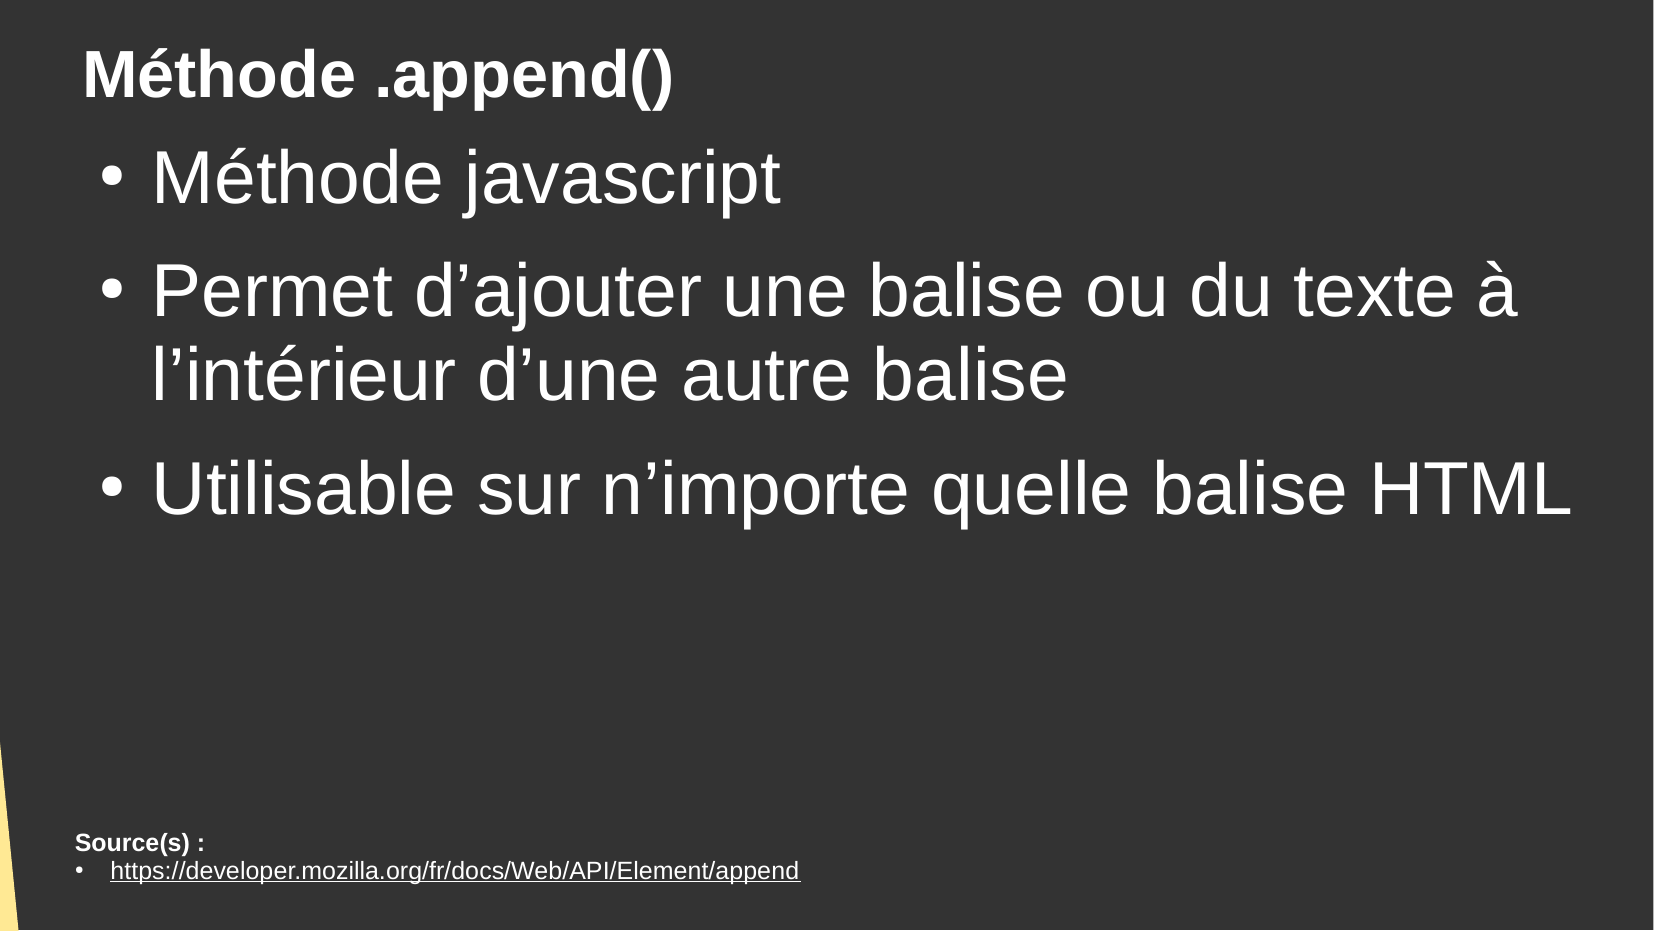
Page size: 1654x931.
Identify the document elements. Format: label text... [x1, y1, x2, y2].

list Méthode javascript Permet d’ajouter une balise ou du texte à l’intérieur d’une autre balise Utilisable sur n’importe quelle balise HTML [80, 135, 1619, 721]
text_box [0, 742, 19, 931]
text_box Source(s) : https://developer.mozilla.org/fr/docs/Web/API/Element/append [60, 821, 1546, 931]
title Méthode .append() [82, 37, 1571, 112]
